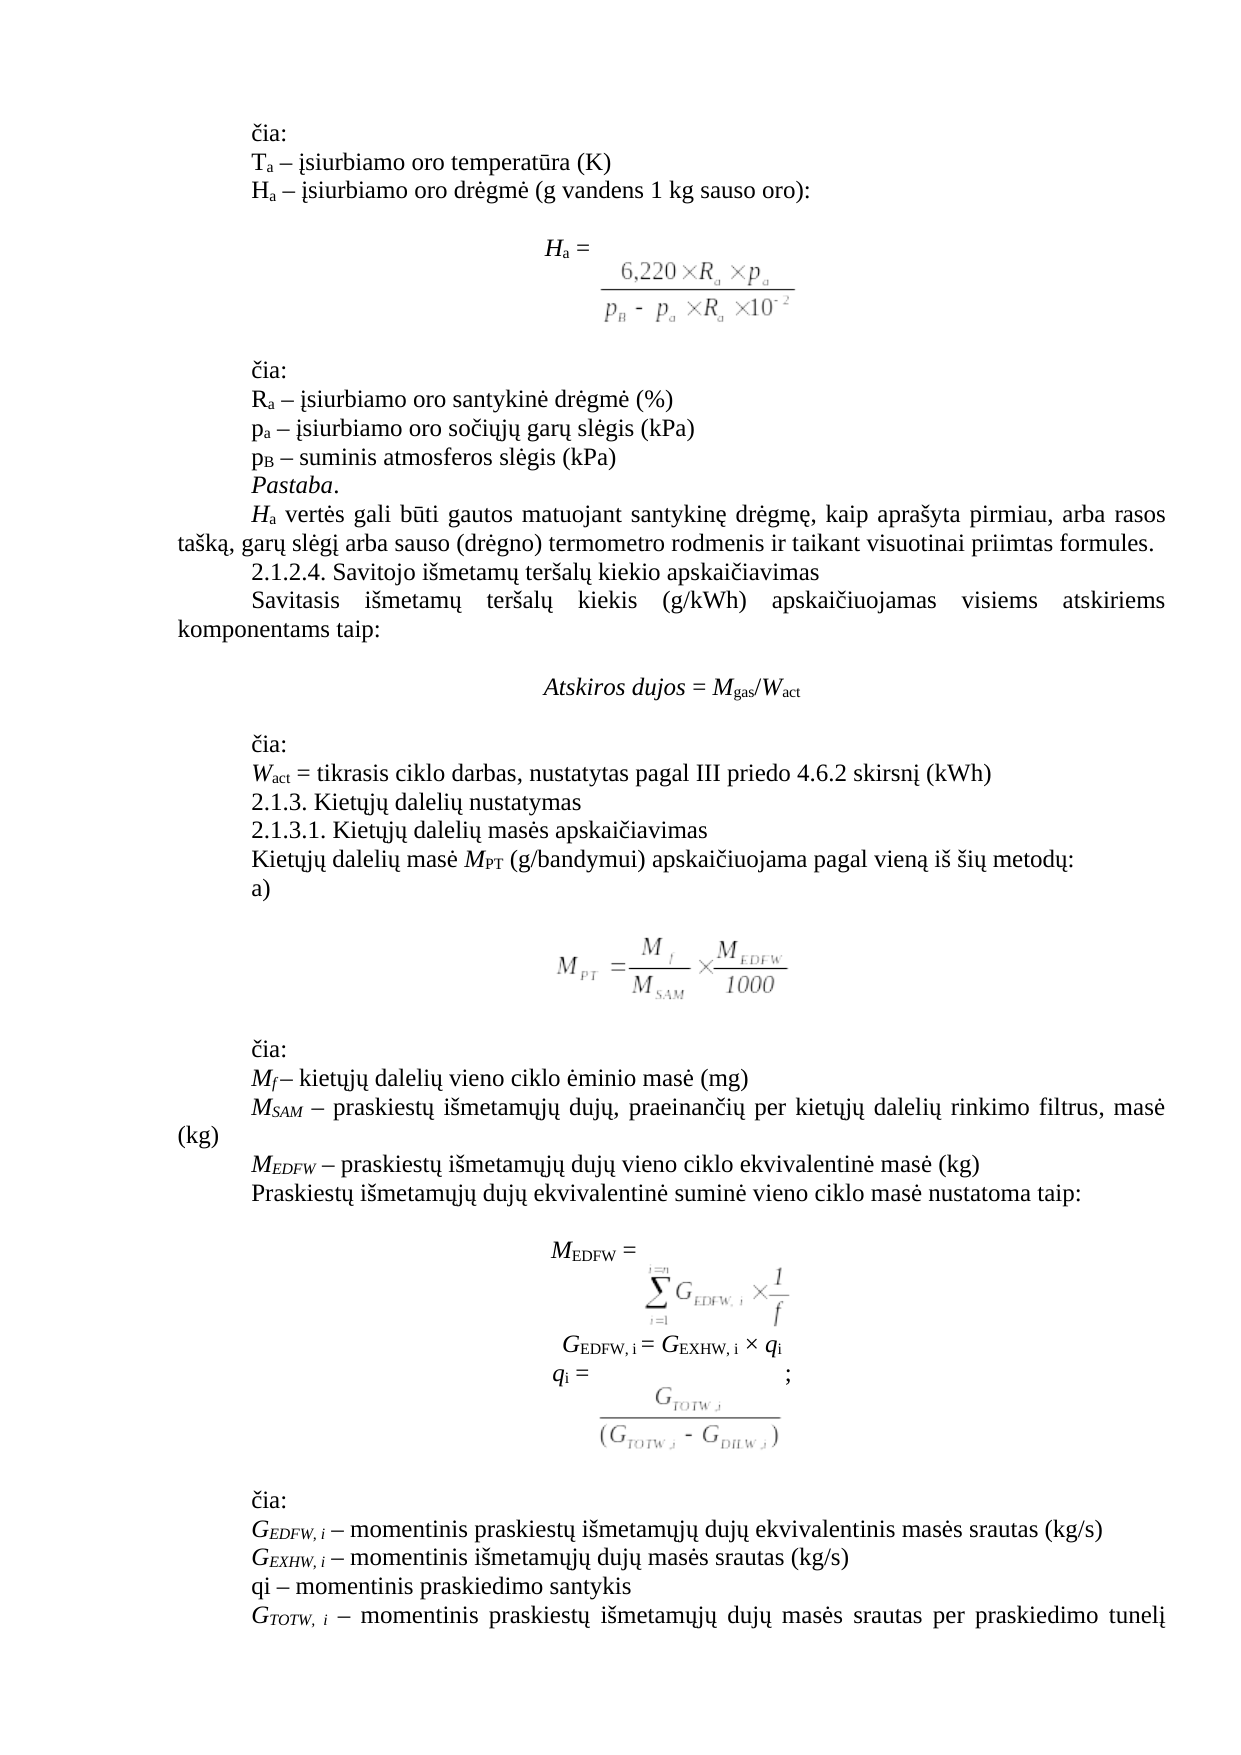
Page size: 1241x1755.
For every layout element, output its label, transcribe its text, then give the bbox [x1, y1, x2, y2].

text 2.1.2.4. Savitojo išmetamų teršalų kiekio apskaičiavimas [177, 557, 1166, 586]
text GTOTW, i – momentinis praskiestų išmetamųjų dujų masės srautas per praskiedimo tunelį [177, 1600, 1166, 1629]
text Mf – kietųjų dalelių vieno ciklo ėminio masė (mg) [177, 1063, 1166, 1092]
text MEDFW = [177, 1236, 1166, 1329]
text čia: [177, 1034, 1166, 1063]
text MEDFW – praskiestų išmetamųjų dujų vieno ciklo ekvivalentinė masė (kg) [177, 1149, 1166, 1178]
text čia: [177, 1485, 1166, 1514]
text MSAM – praskiestų išmetamųjų dujų, praeinančių per kietųjų dalelių rinkimo filtrus, masė (kg) [177, 1092, 1166, 1149]
text Ha – įsiurbiamo oro drėgmė (g vandens 1 kg sauso oro): [177, 176, 1166, 204]
text čia: [177, 356, 1166, 384]
text Atskiros dujos = Mgas/Wact [177, 672, 1166, 701]
text Praskiestų išmetamųjų dujų ekvivalentinė suminė vieno ciklo masė nustatoma taip: [177, 1178, 1166, 1207]
text qi = ; [177, 1358, 1166, 1456]
text a) [177, 873, 1166, 902]
text Ra – įsiurbiamo oro santykinė drėgmė (%) [177, 384, 1166, 413]
text Pastaba. [177, 471, 1166, 499]
text Ha = [177, 233, 1166, 327]
text GEDFW, i – momentinis praskiestų išmetamųjų dujų ekvivalentinis masės srautas (kg/s) [177, 1514, 1166, 1542]
text Kietųjų dalelių masė MPT (g/bandymui) apskaičiuojama pagal vieną iš šių metodų: [177, 844, 1166, 873]
text qi – momentinis praskiedimo santykis [177, 1571, 1166, 1600]
text čia: [177, 118, 1166, 147]
text GEXHW, i – momentinis išmetamųjų dujų masės srautas (kg/s) [177, 1542, 1166, 1571]
text 2.1.3. Kietųjų dalelių nustatymas [177, 787, 1166, 816]
text pa – įsiurbiamo oro sočiųjų garų slėgis (kPa) [177, 413, 1166, 442]
text pB – suminis atmosferos slėgis (kPa) [177, 442, 1166, 471]
text Wact = tikrasis ciklo darbas, nustatytas pagal III priedo 4.6.2 skirsnį (kWh) [177, 758, 1166, 787]
text čia: [177, 729, 1166, 758]
text GEDFW, i = GEXHW, i × qi [177, 1329, 1166, 1358]
text 2.1.3.1. Kietųjų dalelių masės apskaičiavimas [177, 816, 1166, 844]
text Savitasis išmetamų teršalų kiekis (g/kWh) apskaičiuojamas visiems atskiriems komponentams taip: [177, 586, 1166, 643]
text Ha vertės gali būti gautos matuojant santykinę drėgmę, kaip aprašyta pirmiau, arba rasos tašką, garų slėgį arba sauso (drėgno) termometro rodmenis ir taikant visuotinai priimtas formules. [177, 499, 1166, 557]
text Ta – įsiurbiamo oro temperatūra (K) [177, 147, 1166, 176]
